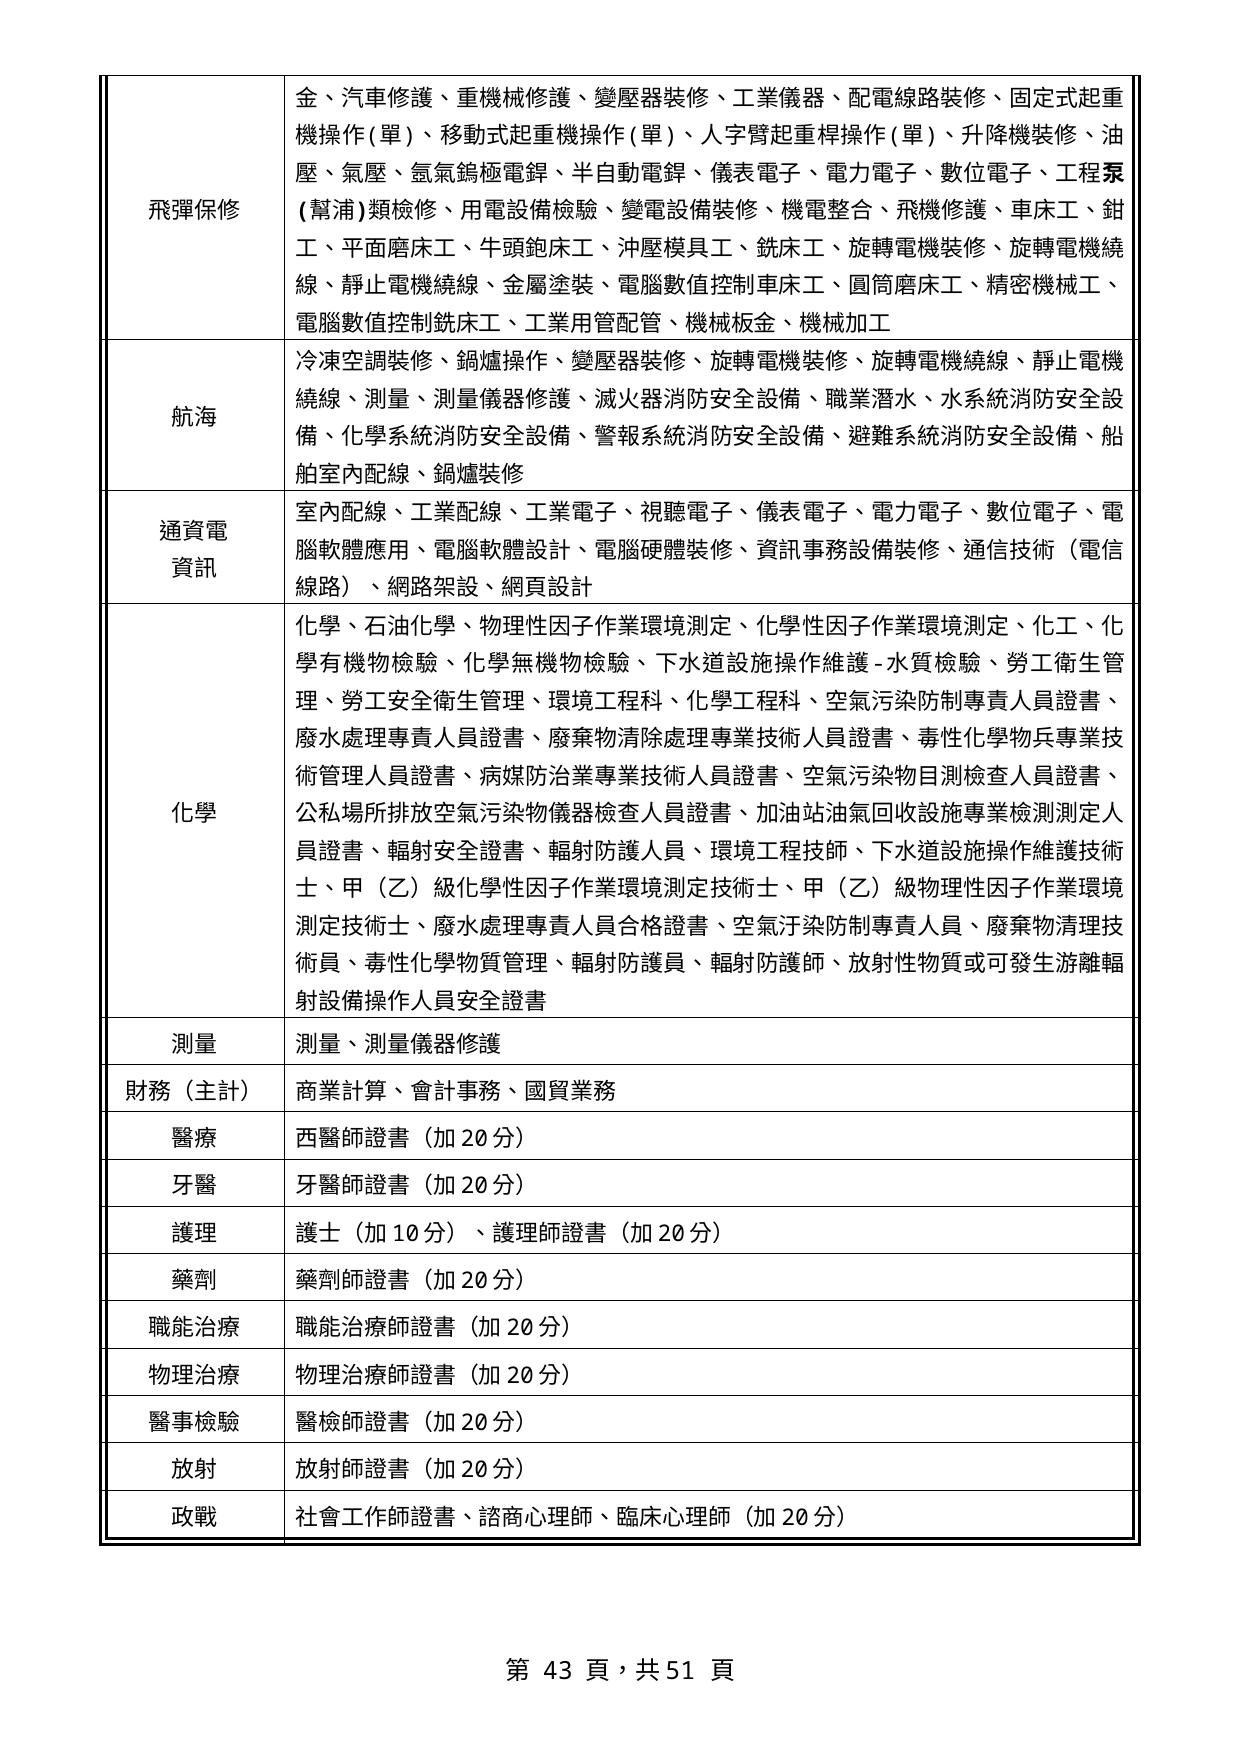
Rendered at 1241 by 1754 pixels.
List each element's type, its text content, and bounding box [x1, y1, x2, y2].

table_cell 室內配線、工業配線、工業電子、視聽電子、儀表電子、電力電子、數位電子、電腦軟體應用、電腦軟體設計、電腦硬體裝修、資訊事務設備裝修、通信技術（電信線路）、網路架設、網頁設計 [285, 491, 1132, 603]
table_cell 測量、測量儀器修護 [285, 1018, 1132, 1064]
table_cell 醫事檢驗 [108, 1396, 284, 1442]
table_cell 牙醫 [108, 1160, 284, 1206]
table_cell 物理治療師證書（加20分） [285, 1349, 1132, 1395]
table_cell 金、汽車修護、重機械修護、變壓器裝修、工業儀器、配電線路裝修、固定式起重機操作(單)、移動式起重機操作(單)、人字臂起重桿操作(單)、升降機裝修、油壓、氣壓、氬氣鎢極電銲、半自動電銲、儀表電子、電力電子、數位電子、工程泵(幫浦)類檢修、用電設備檢驗、變電設備裝修、機電整合、飛機修護、車床工、鉗工、平面磨床工、牛頭鉋床工、沖壓模具工、銑床工、旋轉電機裝修、旋轉電機繞線、靜止電機繞線、金屬塗裝、電腦數值控制車床工、圓筒磨床工、精密機械工、電腦數值控制銑床工、工業用管配管、機械板金、機械加工 [285, 76, 1132, 338]
table_cell 測量 [108, 1018, 284, 1064]
table_cell 藥劑師證書（加20分） [285, 1254, 1132, 1300]
table_cell 物理治療 [108, 1349, 284, 1395]
table_cell 放射師證書（加20分） [285, 1443, 1132, 1489]
table_cell 西醫師證書（加20分） [285, 1112, 1132, 1158]
table_cell 財務（主計） [108, 1065, 284, 1111]
table_cell 醫療 [108, 1112, 284, 1158]
table_cell 商業計算、會計事務、國貿業務 [285, 1065, 1132, 1111]
table_cell 社會工作師證書、諮商心理師、臨床心理師（加20分） [285, 1491, 1132, 1537]
table_cell 通資電 資訊 [108, 491, 284, 603]
table_cell 護士（加10分）、護理師證書（加20分） [285, 1207, 1132, 1253]
table_cell 職能治療 [108, 1301, 284, 1348]
table_cell 放射 [108, 1443, 284, 1489]
table_cell 航海 [108, 340, 284, 489]
table_cell 化學、石油化學、物理性因子作業環境測定、化學性因子作業環境測定、化工、化學有機物檢驗、化學無機物檢驗、下水道設施操作維護-水質檢驗、勞工衛生管理、勞工安全衛生管理、環境工程科、化學工程科、空氣污染防制專責人員證書、廢水處理專責人員證書、廢棄物清除處理專業技術人員證書、毒性化學物兵專業技術管理人員證書、病媒防治業專業技術人員證書、空氣污染物目測檢查人員證書、公私場所排放空氣污染物儀器檢查人員證書、加油站油氣回收設施專業檢測測定人員證書、輻射安全證書、輻射防護人員、環境工程技師、下水道設施操作維護技術士、甲（乙）級化學性因子作業環境測定技術士、甲（乙）級物理性因子作業環境測定技術士、廢水處理專責人員合格證書、空氣汙染防制專責人員、廢棄物清理技術員、毒性化學物質管理、輻射防護員、輻射防護師、放射性物質或可發生游離輻射設備操作人員安全證書 [285, 604, 1132, 1017]
table_cell 藥劑 [108, 1254, 284, 1300]
table_cell 職能治療師證書（加20分） [285, 1301, 1132, 1348]
table_cell 冷凍空調裝修、鍋爐操作、變壓器裝修、旋轉電機裝修、旋轉電機繞線、靜止電機繞線、測量、測量儀器修護、滅火器消防安全設備、職業潛水、水系統消防安全設備、化學系統消防安全設備、警報系統消防安全設備、避難系統消防安全設備、船舶室內配線、鍋爐裝修 [285, 340, 1132, 489]
table_cell 醫檢師證書（加20分） [285, 1396, 1132, 1442]
table_cell 護理 [108, 1207, 284, 1253]
table_cell 政戰 [108, 1491, 284, 1537]
table_cell 牙醫師證書（加20分） [285, 1160, 1132, 1206]
table_cell 化學 [108, 604, 284, 1017]
table_cell 飛彈保修 [108, 76, 284, 338]
